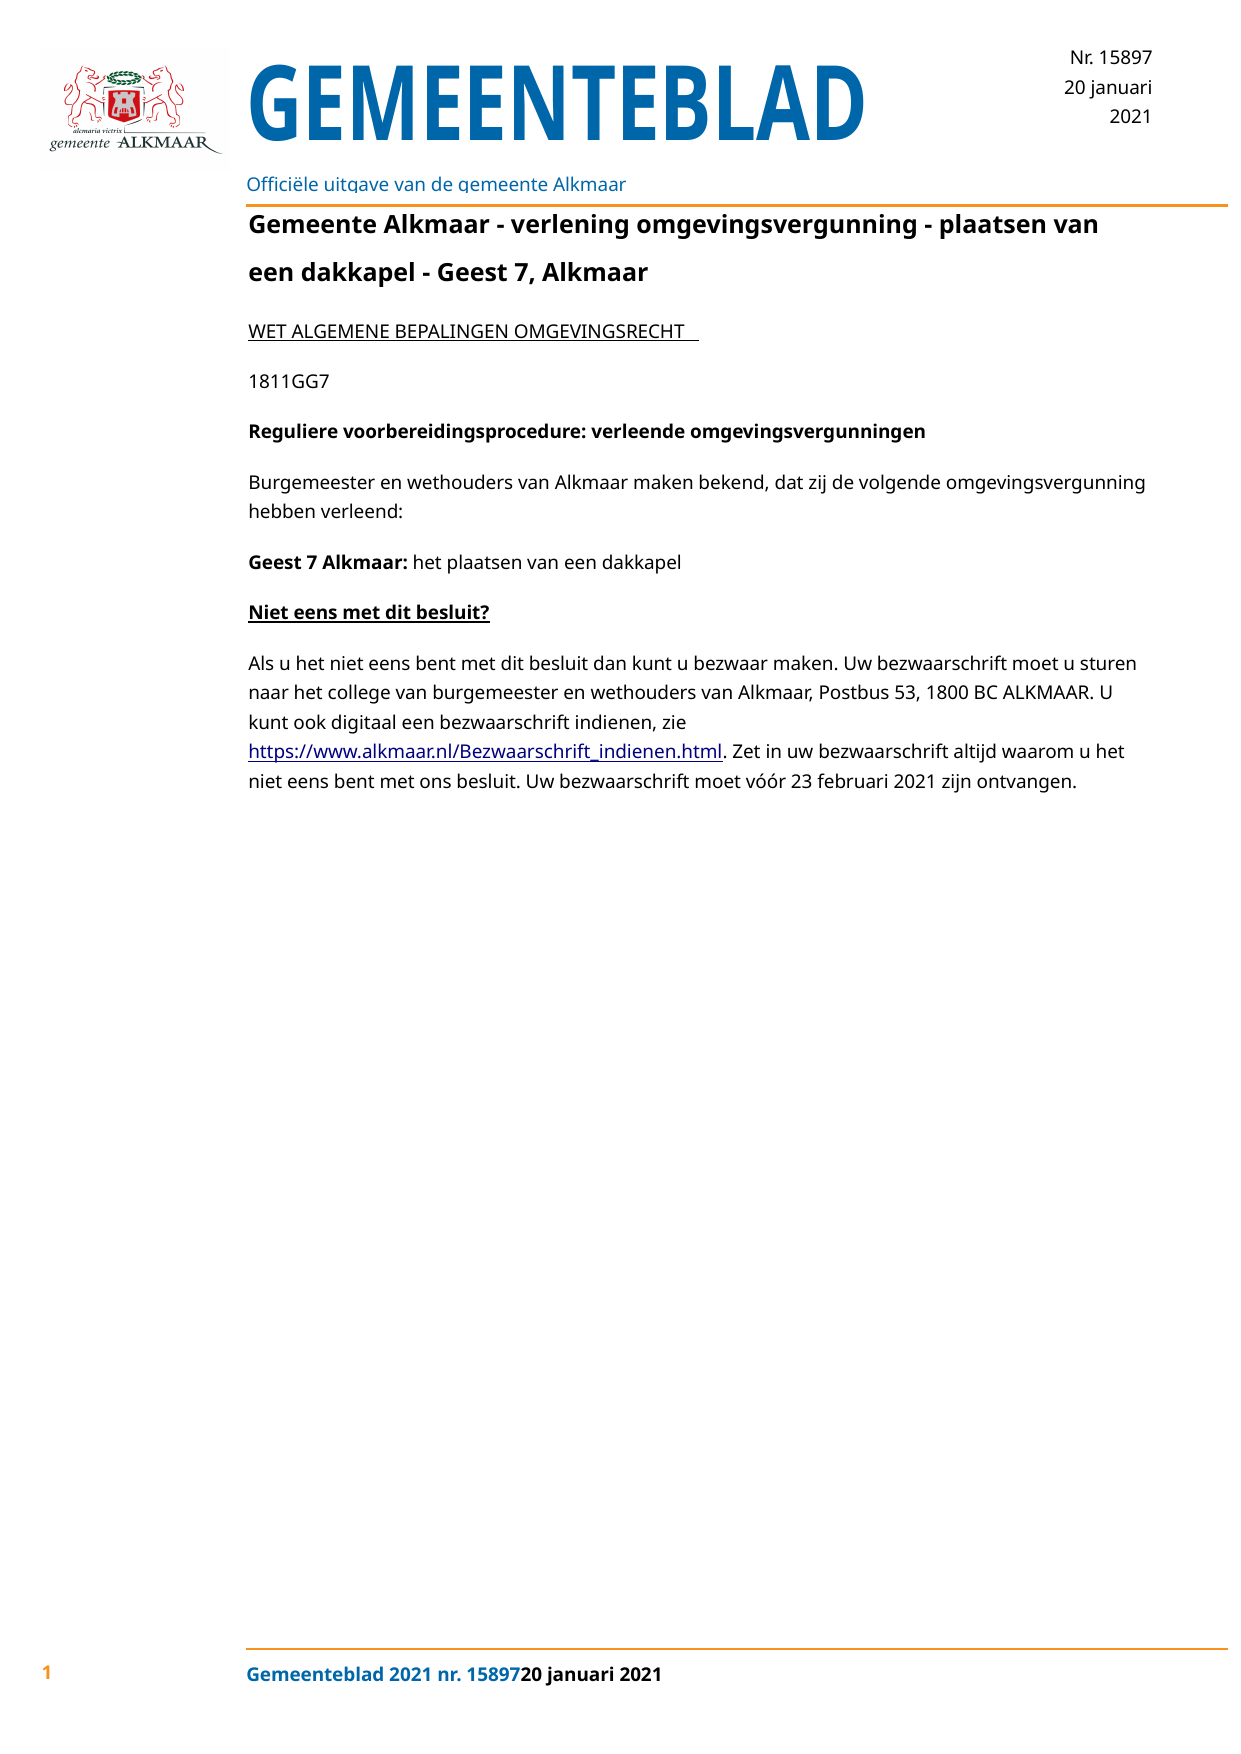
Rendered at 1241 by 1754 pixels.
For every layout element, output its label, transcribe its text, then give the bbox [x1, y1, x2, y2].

text Burgemeester en wethouders van Alkmaar maken bekend, dat zij de volgende omgevingsvergunning hebben verleend: [248, 469, 1152, 524]
text Geest 7 Alkmaar: het plaatsen van een dakkapel [248, 549, 1152, 575]
text Niet eens met dit besluit? [248, 599, 1152, 625]
text Reguliere voorbereidingsprocedure: verleende omgevingsvergunningen [248, 419, 1152, 444]
text WET ALGEMENE BEPALINGEN OMGEVINGSRECHT [248, 318, 1152, 344]
text 1811GG7 [248, 368, 1152, 394]
text Gemeente Alkmaar - verlening omgevingsvergunning - plaatsen van een dakkapel - Geest 7, Alkmaar [248, 207, 1152, 288]
text Als u het niet eens bent met dit besluit dan kunt u bezwaar maken. Uw bezwaarschrift moet u sturen naar het college van burgemeester en wethouders van Alkmaar, Postbus 53, 1800 BC ALKMAAR. U kunt ook digitaal een bezwaarschrift indienen, zie https://www.alkmaar.nl/Bezwaarschrift_indienen.html. Zet in uw bezwaarschrift altijd waarom u het niet eens bent met ons besluit. Uw bezwaarschrift moet vóór 23 februari 2021 zijn ontvangen. [248, 650, 1152, 794]
picture [41, 47, 231, 172]
